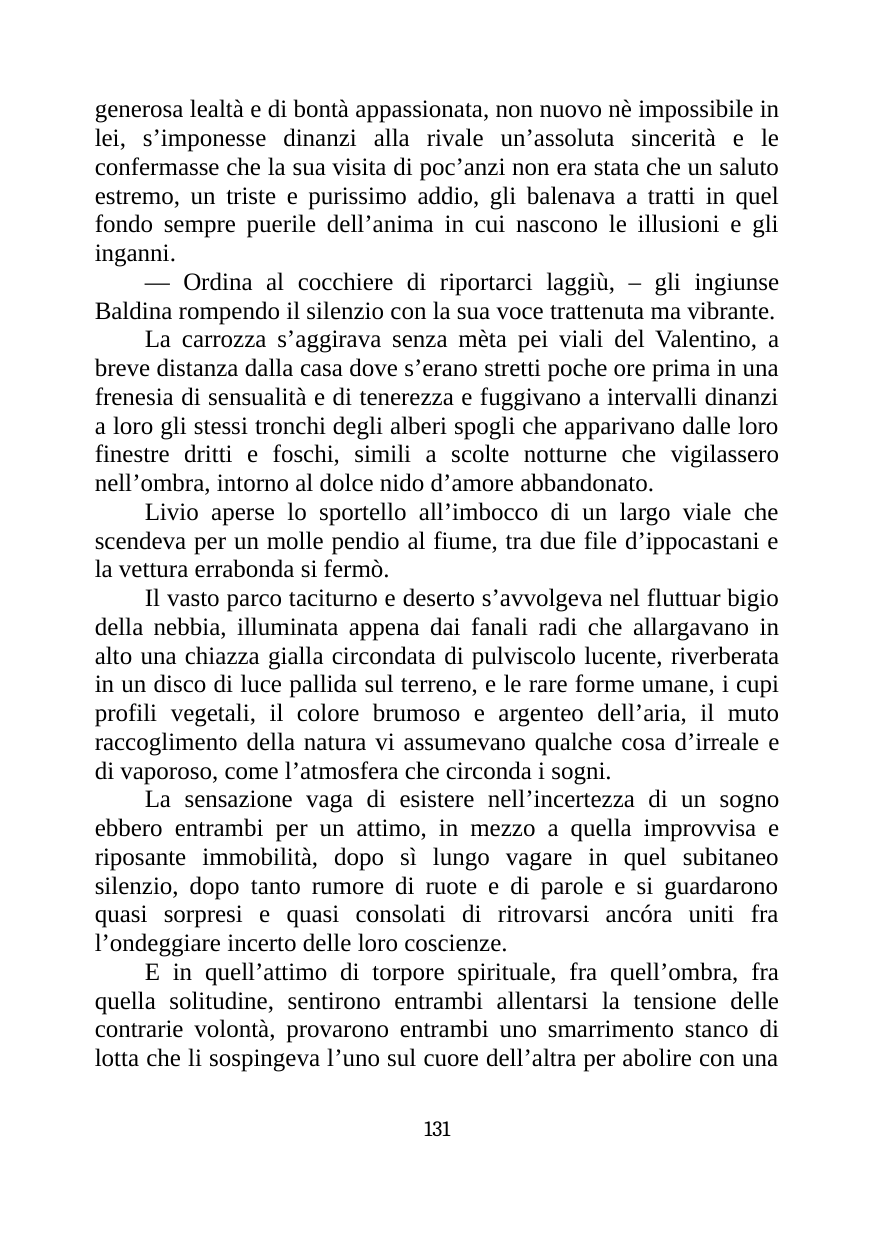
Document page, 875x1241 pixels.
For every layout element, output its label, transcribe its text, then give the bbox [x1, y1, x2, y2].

text — Ordina al cocchiere di riportarci laggiù, – gli ingiunse Baldina rompendo il silenzio con la sua voce trattenuta ma vibrante. [94, 267, 779, 324]
text generosa lealtà e di bontà appassionata, non nuovo nè impossibile in lei, s’imponesse dinanzi alla rivale un’assoluta sincerità e le confermasse che la sua visita di poc’anzi non era stata che un saluto estremo, un triste e purissimo addio, gli balenava a tratti in quel fondo sempre puerile dell’anima in cui nascono le illusioni e gli inganni. [94, 94, 779, 267]
text Livio aperse lo sportello all’imbocco di un largo viale che scendeva per un molle pendio al fiume, tra due file d’ippocastani e la vettura errabonda si fermò. [94, 497, 779, 583]
text La sensazione vaga di esistere nell’incertezza di un sogno ebbero entrambi per un attimo, in mezzo a quella improvvisa e riposante immobilità, dopo sì lungo vagare in quel subitaneo silenzio, dopo tanto rumore di ruote e di parole e si guardarono quasi sorpresi e quasi consolati di ritrovarsi ancóra uniti fra l’ondeggiare incerto delle loro coscienze. [94, 784, 779, 957]
text Il vasto parco taciturno e deserto s’avvolgeva nel fluttuar bigio della nebbia, illuminata appena dai fanali radi che allargavano in alto una chiazza gialla circondata di pulviscolo lucente, riverberata in un disco di luce pallida sul terreno, e le rare forme umane, i cupi profili vegetali, il colore brumoso e argenteo dell’aria, il muto raccoglimento della natura vi assumevano qualche cosa d’irreale e di vaporoso, come l’atmosfera che circonda i sogni. [94, 583, 779, 784]
text E in quell’attimo di torpore spirituale, fra quell’ombra, fra quella solitudine, sentirono entrambi allentarsi la tensione delle contrarie volontà, provarono entrambi uno smarrimento stanco di lotta che li sospingeva l’uno sul cuore dell’altra per abolire con una [94, 957, 779, 1072]
text La carrozza s’aggirava senza mèta pei viali del Valentino, a breve distanza dalla casa dove s’erano stretti poche ore prima in una frenesia di sensualità e di tenerezza e fuggivano a intervalli dinanzi a loro gli stessi tronchi degli alberi spogli che apparivano dalle loro finestre dritti e foschi, simili a scolte notturne che vigilassero nell’ombra, intorno al dolce nido d’amore abbandonato. [94, 324, 779, 497]
